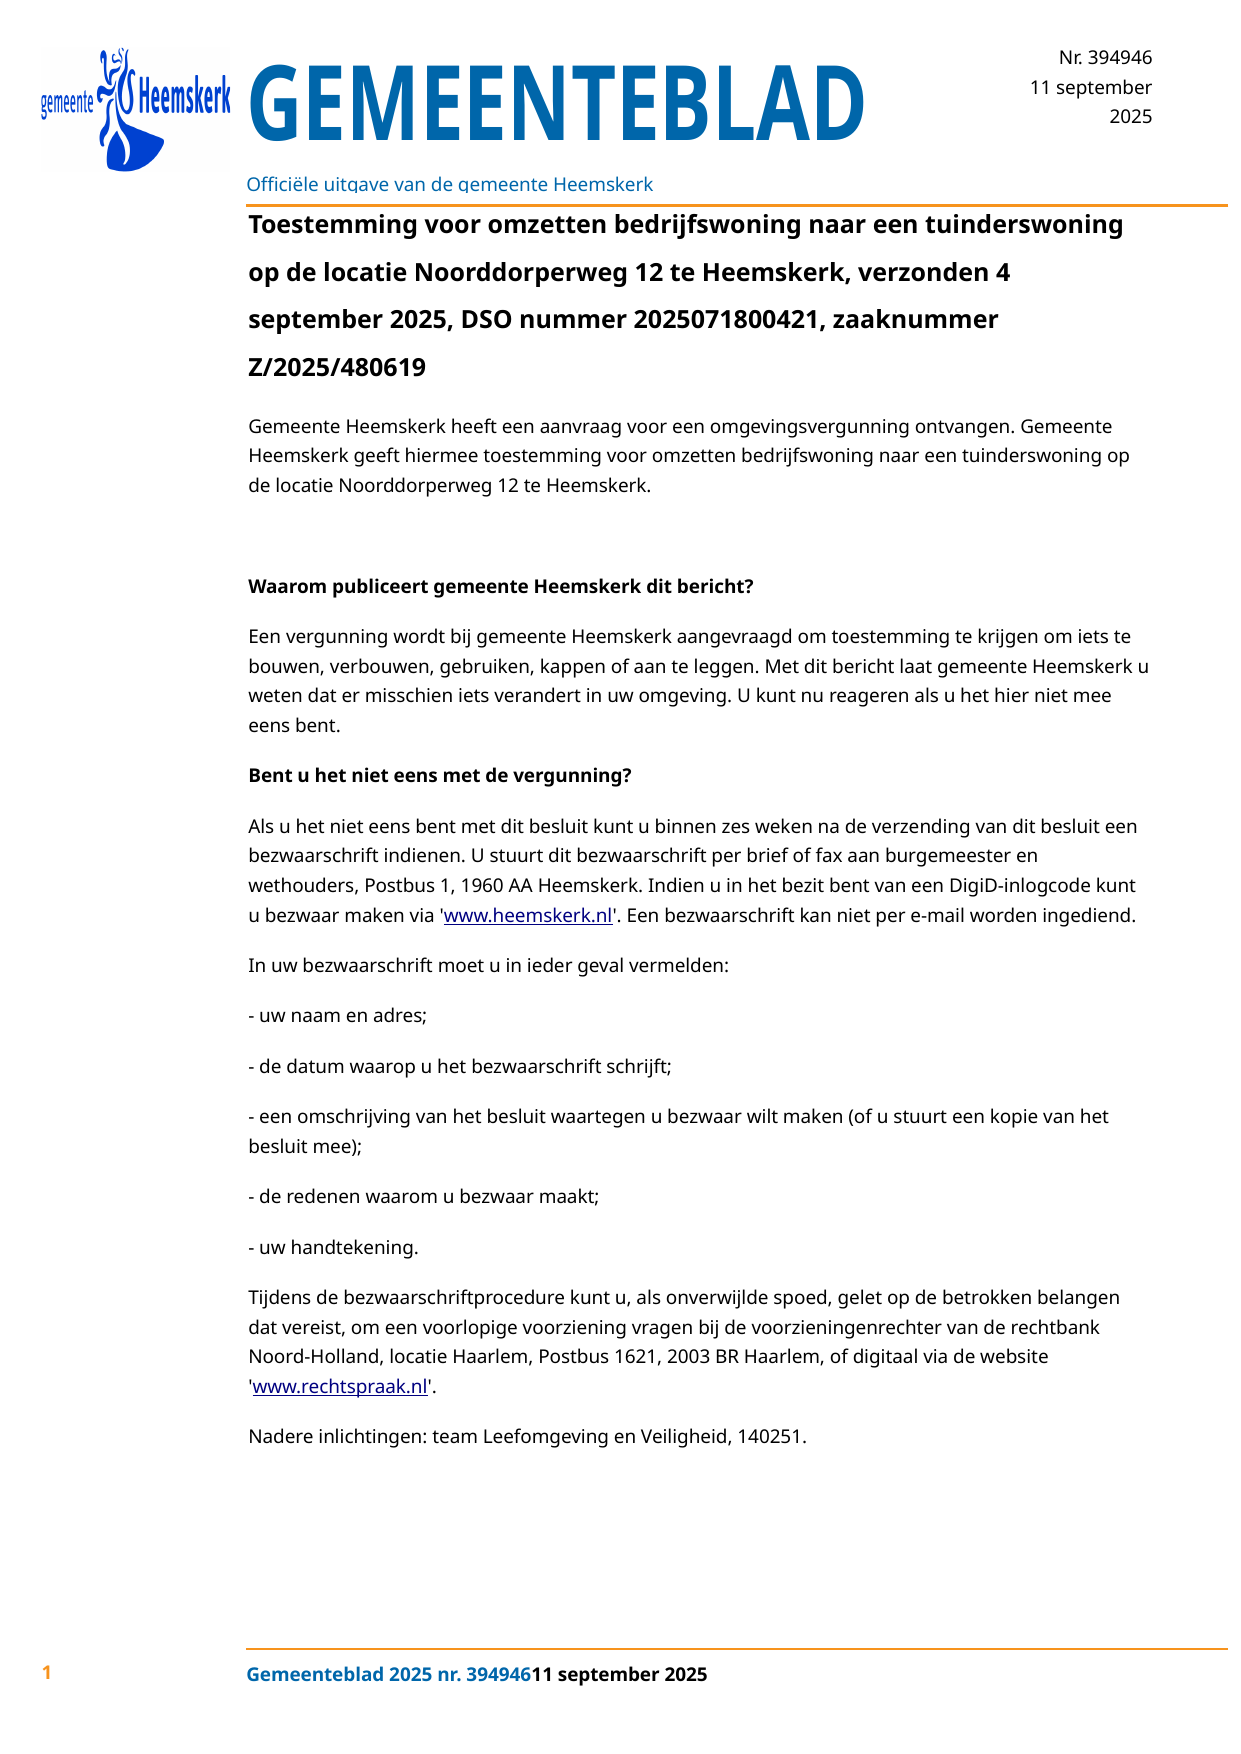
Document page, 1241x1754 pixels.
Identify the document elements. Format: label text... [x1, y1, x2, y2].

text - een omschrijving van het besluit waartegen u bezwaar wilt maken (of u stuurt een kopie van het besluit mee); [248, 1103, 1152, 1159]
text Gemeente Heemskerk heeft een aanvraag voor een omgevingsvergunning ontvangen. Gemeente Heemskerk geeft hiermee toestemming voor omzetten bedrijfswoning naar een tuinderswoning op de locatie Noorddorperweg 12 te Heemskerk. [248, 413, 1152, 498]
text In uw bezwaarschrift moet u in ieder geval vermelden: [248, 952, 1152, 978]
text - de redenen waarom u bezwaar maakt; [248, 1183, 1152, 1209]
text Tijdens de bezwaarschriftprocedure kunt u, als onverwijlde spoed, gelet op de betrokken belangen dat vereist, om een voorlopige voorziening vragen bij de voorzieningenrechter van de rechtbank Noord-Holland, locatie Haarlem, Postbus 1621, 2003 BR Haarlem, of digitaal via de website 'www.rechtspraak.nl'. [248, 1284, 1152, 1399]
text - de datum waarop u het bezwaarschrift schrijft; [248, 1053, 1152, 1079]
text Waarom publiceert gemeente Heemskerk dit bericht? [248, 573, 1152, 599]
picture [41, 47, 231, 172]
text Bent u het niet eens met de vergunning? [248, 763, 1152, 788]
text Toestemming voor omzetten bedrijfswoning naar een tuinderswoning op de locatie Noorddorperweg 12 te Heemskerk, verzonden 4 september 2025, DSO nummer 2025071800421, zaaknummer Z/2025/480619 [248, 207, 1152, 384]
text Als u het niet eens bent met dit besluit kunt u binnen zes weken na de verzending van dit besluit een bezwaarschrift indienen. U stuurt dit bezwaarschrift per brief of fax aan burgemeester en wethouders, Postbus 1, 1960 AA Heemskerk. Indien u in het bezit bent van een DigiD-inlogcode kunt u bezwaar maken via 'www.heemskerk.nl'. Een bezwaarschrift kan niet per e-mail worden ingediend. [248, 813, 1152, 928]
text - uw naam en adres; [248, 1003, 1152, 1028]
text Een vergunning wordt bij gemeente Heemskerk aangevraagd om toestemming te krijgen om iets te bouwen, verbouwen, gebruiken, kappen of aan te leggen. Met dit bericht laat gemeente Heemskerk u weten dat er misschien iets verandert in uw omgeving. U kunt nu reageren als u het hier niet mee eens bent. [248, 623, 1152, 738]
text - uw handtekening. [248, 1234, 1152, 1260]
text Nadere inlichtingen: team Leefomgeving en Veiligheid, 140251. [248, 1423, 1152, 1449]
